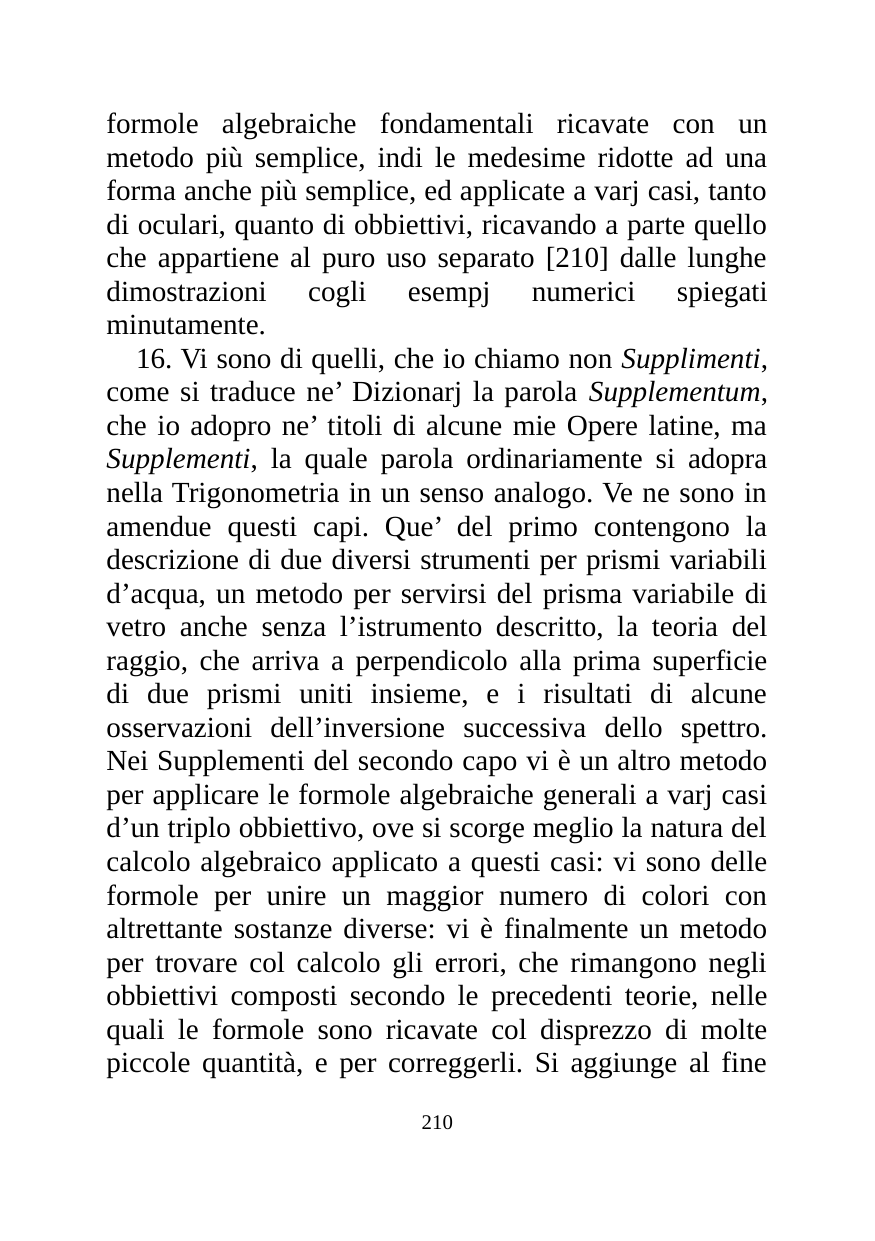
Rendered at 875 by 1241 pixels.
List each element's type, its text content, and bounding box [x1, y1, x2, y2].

text 16. Vi sono di quelli, che io chiamo non Supplimenti, come si traduce ne’ Dizionarj la parola Supplementum, che io adopro ne’ titoli di alcune mie Opere latine, ma Supplementi, la quale parola ordinariamente si adopra nella Trigonometria in un senso analogo. Ve ne sono in amendue questi capi. Que’ del primo contengono la descrizione di due diversi strumenti per prismi variabili d’acqua, un metodo per servirsi del prisma variabile di vetro anche senza l’istrumento descritto, la teoria del raggio, che arriva a perpendicolo alla prima superficie di due prismi uniti insieme, e i risultati di alcune osservazioni dell’inversione successiva dello spettro. Nei Supplementi del secondo capo vi è un altro metodo per applicare le formole algebraiche generali a varj casi d’un triplo obbiettivo, ove si scorge meglio la natura del calcolo algebraico applicato a questi casi: vi sono delle formole per unire un maggior numero di colori con altrettante sostanze diverse: vi è finalmente un metodo per trovare col calcolo gli errori, che rimangono negli obbiettivi composti secondo le precedenti teorie, nelle quali le formole sono ricavate col disprezzo di molte piccole quantità, e per correggerli. Si aggiunge al fine [106, 341, 768, 1079]
text formole algebraiche fondamentali ricavate con un metodo più semplice, indi le medesime ridotte ad una forma anche più semplice, ed applicate a varj casi, tanto di oculari, quanto di obbiettivi, ricavando a parte quello che appartiene al puro uso separato [210] dalle lunghe dimostrazioni cogli esempj numerici spiegati minutamente. [106, 106, 768, 341]
